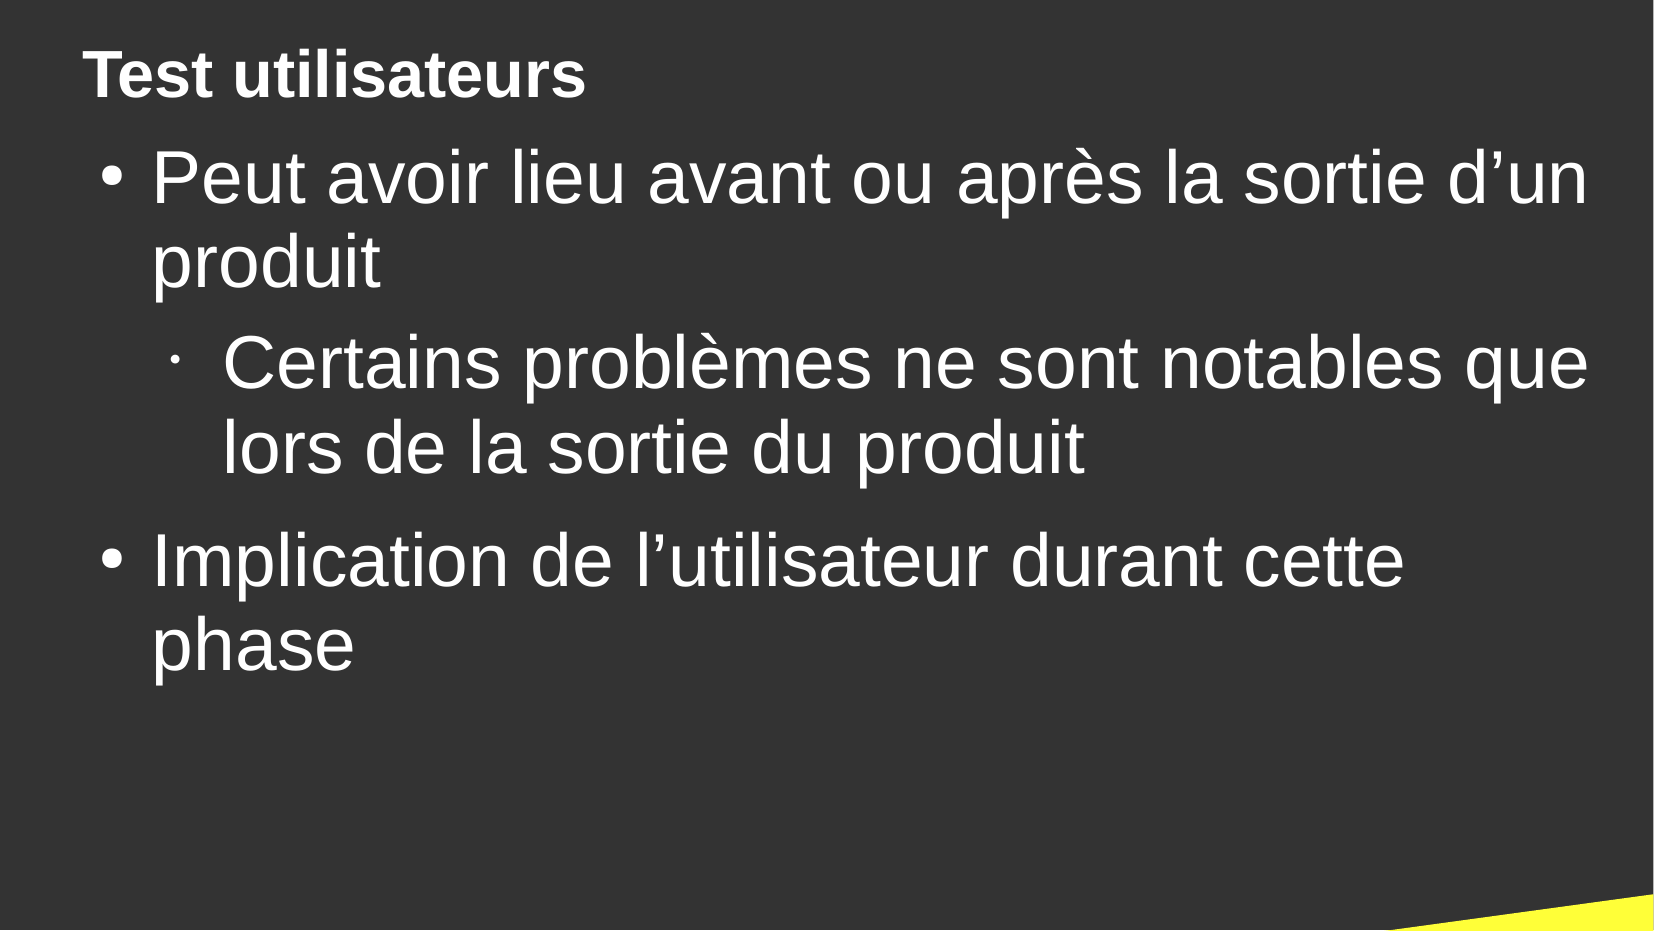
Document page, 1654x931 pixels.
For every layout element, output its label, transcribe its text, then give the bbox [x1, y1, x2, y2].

list Peut avoir lieu avant ou après la sortie d’un produit Certains problèmes ne sont notables que lors de la sortie du produit Implication de l’utilisateur durant cette phase [80, 135, 1620, 804]
title Test utilisateurs [82, 37, 1571, 114]
text_box [1384, 894, 1654, 931]
